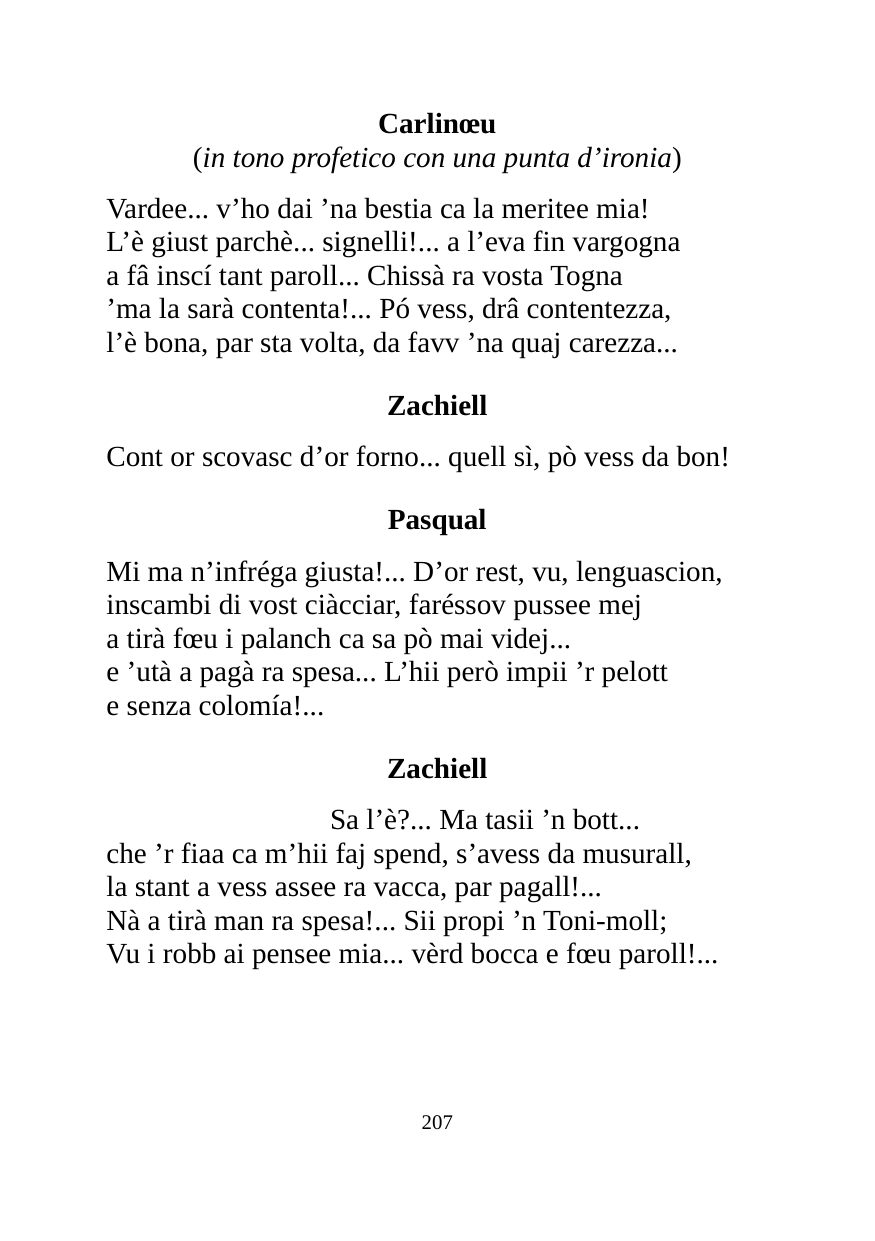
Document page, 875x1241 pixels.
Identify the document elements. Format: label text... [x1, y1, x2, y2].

text a fâ inscí tant paroll... Chissà ra vosta Togna [106, 258, 768, 292]
text che ’r fiaa ca m’hii faj spend, s’avess da musurall, [106, 836, 768, 869]
text inscambi di vost ciàcciar, faréssov pussee mej [106, 587, 768, 621]
text l’è bona, par sta volta, da favv ’na quaj carezza... [106, 325, 768, 359]
text Zachiell [106, 751, 768, 784]
text a tirà fœu i palanch ca sa pò mai videj... [106, 621, 768, 654]
text L’è giust parchè... signelli!... a l’eva fin vargogna [106, 224, 768, 258]
text la stant a vess assee ra vacca, par pagall!... [106, 869, 768, 903]
text Zachiell [106, 388, 768, 422]
text Nà a tirà man ra spesa!... Sii propi ’n Toni-moll; [106, 903, 768, 936]
text Vardee... v’ho dai ’na bestia ca la meritee mia! [106, 191, 768, 224]
text Mi ma n’infréga giusta!... D’or rest, vu, lenguascion, [106, 554, 768, 587]
text Pasqual [106, 502, 768, 536]
text ’ma la sarà contenta!... Pó vess, drâ contentezza, [106, 292, 768, 325]
text Carlinœu (in tono profetico con una punta d’ironia) [106, 106, 768, 173]
text e senza colomía!... [106, 688, 768, 721]
text Sa l’è?... Ma tasii ’n bott... [106, 802, 768, 836]
text e ’utà a pagà ra spesa... L’hii però impii ’r pelott [106, 654, 768, 688]
text Cont or scovasc d’or forno... quell sì, pò vess da bon! [106, 439, 768, 473]
text Vu i robb ai pensee mia... vèrd bocca e fœu paroll!... [106, 936, 768, 970]
